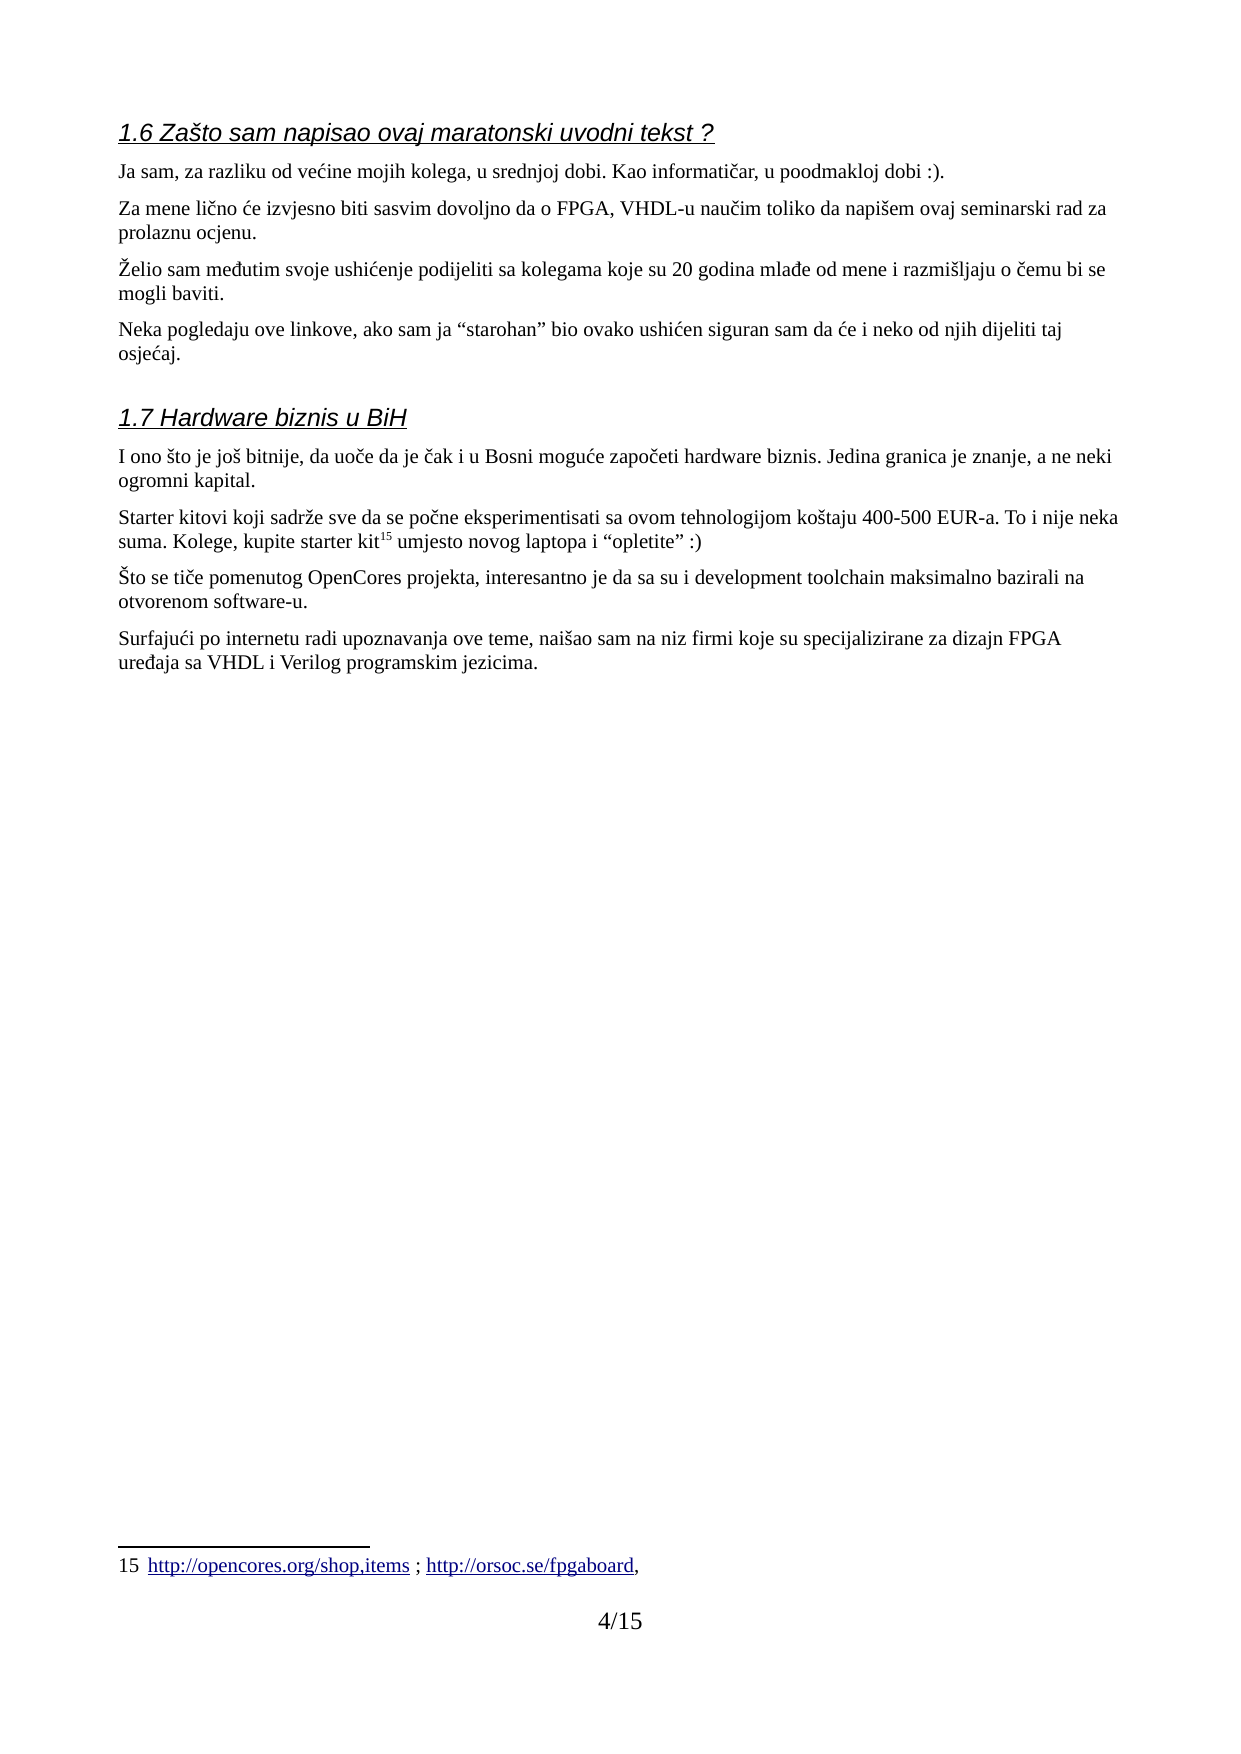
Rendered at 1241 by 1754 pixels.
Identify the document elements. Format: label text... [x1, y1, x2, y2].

text Ja sam, za razliku od većine mojih kolega, u srednjoj dobi. Kao informatičar, u poodmakloj dobi :). [118, 159, 1122, 183]
text Što se tiče pomenutog OpenCores projekta, interesantno je da sa su i development toolchain maksimalno bazirali na otvorenom software-u. [118, 565, 1122, 613]
text Za mene lično će izvjesno biti sasvim dovoljno da o FPGA, VHDL-u naučim toliko da napišem ovaj seminarski rad za prolaznu ocjenu. [118, 196, 1122, 244]
text I ono što je još bitnije, da uoče da je čak i u Bosni moguće započeti hardware biznis. Jedina granica je znanje, a ne neki ogromni kapital. [118, 444, 1122, 492]
text Želio sam međutim svoje ushićenje podijeliti sa kolegama koje su 20 godina mlađe od mene i razmišljaju o čemu bi se mogli baviti. [118, 257, 1122, 305]
text http://opencores.org/shop,items ; http://orsoc.se/fpgaboard, [118, 1553, 1122, 1577]
text Surfajući po internetu radi upoznavanja ove teme, naišao sam na niz firmi koje su specijalizirane za dizajn FPGA uređaja sa VHDL i Verilog programskim jezicima. [118, 626, 1122, 674]
subtitle 1.7 Hardware biznis u BiH [118, 403, 1122, 432]
text Neka pogledaju ove linkove, ako sam ja “starohan” bio ovako ushićen siguran sam da će i neko od njih dijeliti taj osjećaj. [118, 317, 1122, 365]
text Starter kitovi koji sadrže sve da se počne eksperimentisati sa ovom tehnologijom koštaju 400-500 EUR-a. To i nije neka suma. Kolege, kupite starter kit umjesto novog laptopa i “opletite” :) [118, 505, 1122, 553]
subtitle 1.6 Zašto sam napisao ovaj maratonski uvodni tekst ? [118, 118, 1122, 147]
